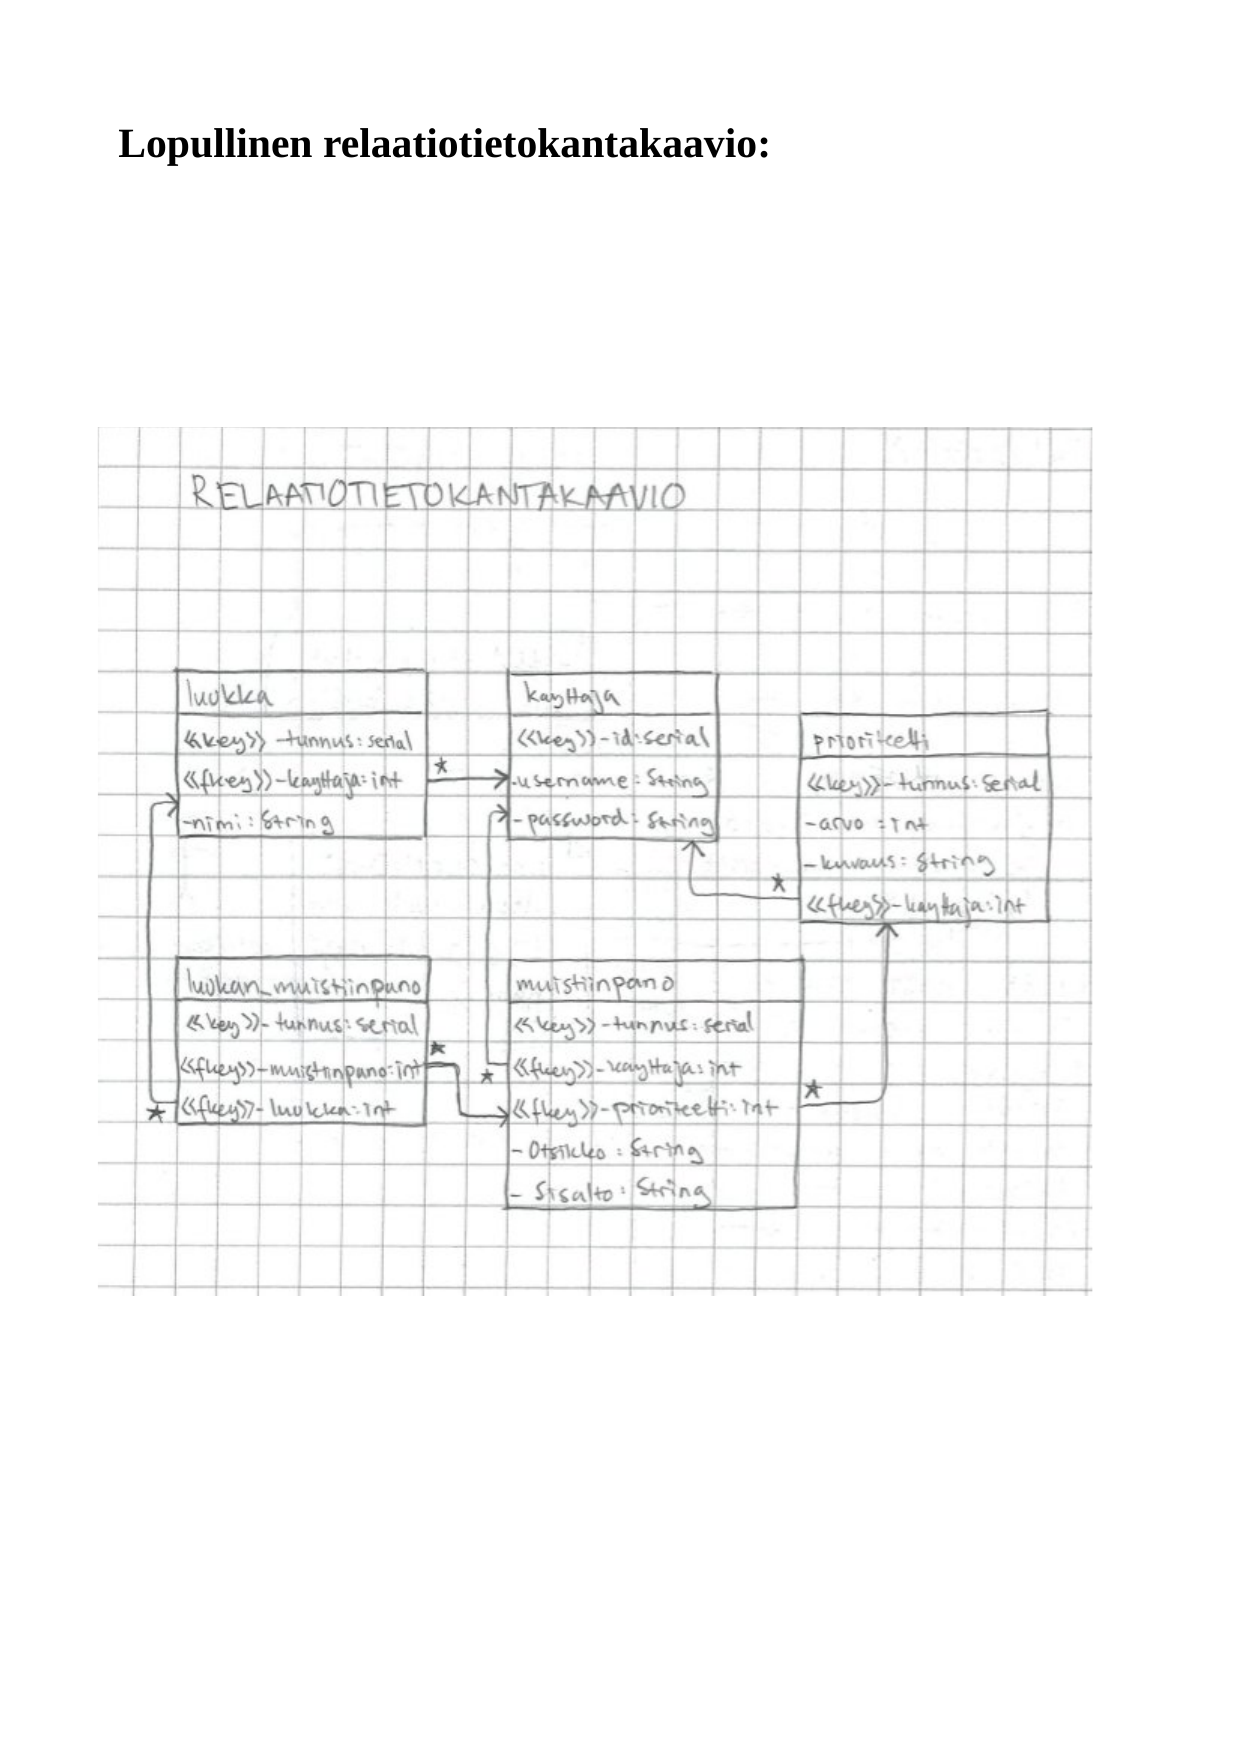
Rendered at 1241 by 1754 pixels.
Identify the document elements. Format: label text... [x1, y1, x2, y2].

picture [97, 427, 1093, 1296]
text Lopullinen relaatiotietokantakaavio: [118, 118, 1122, 166]
